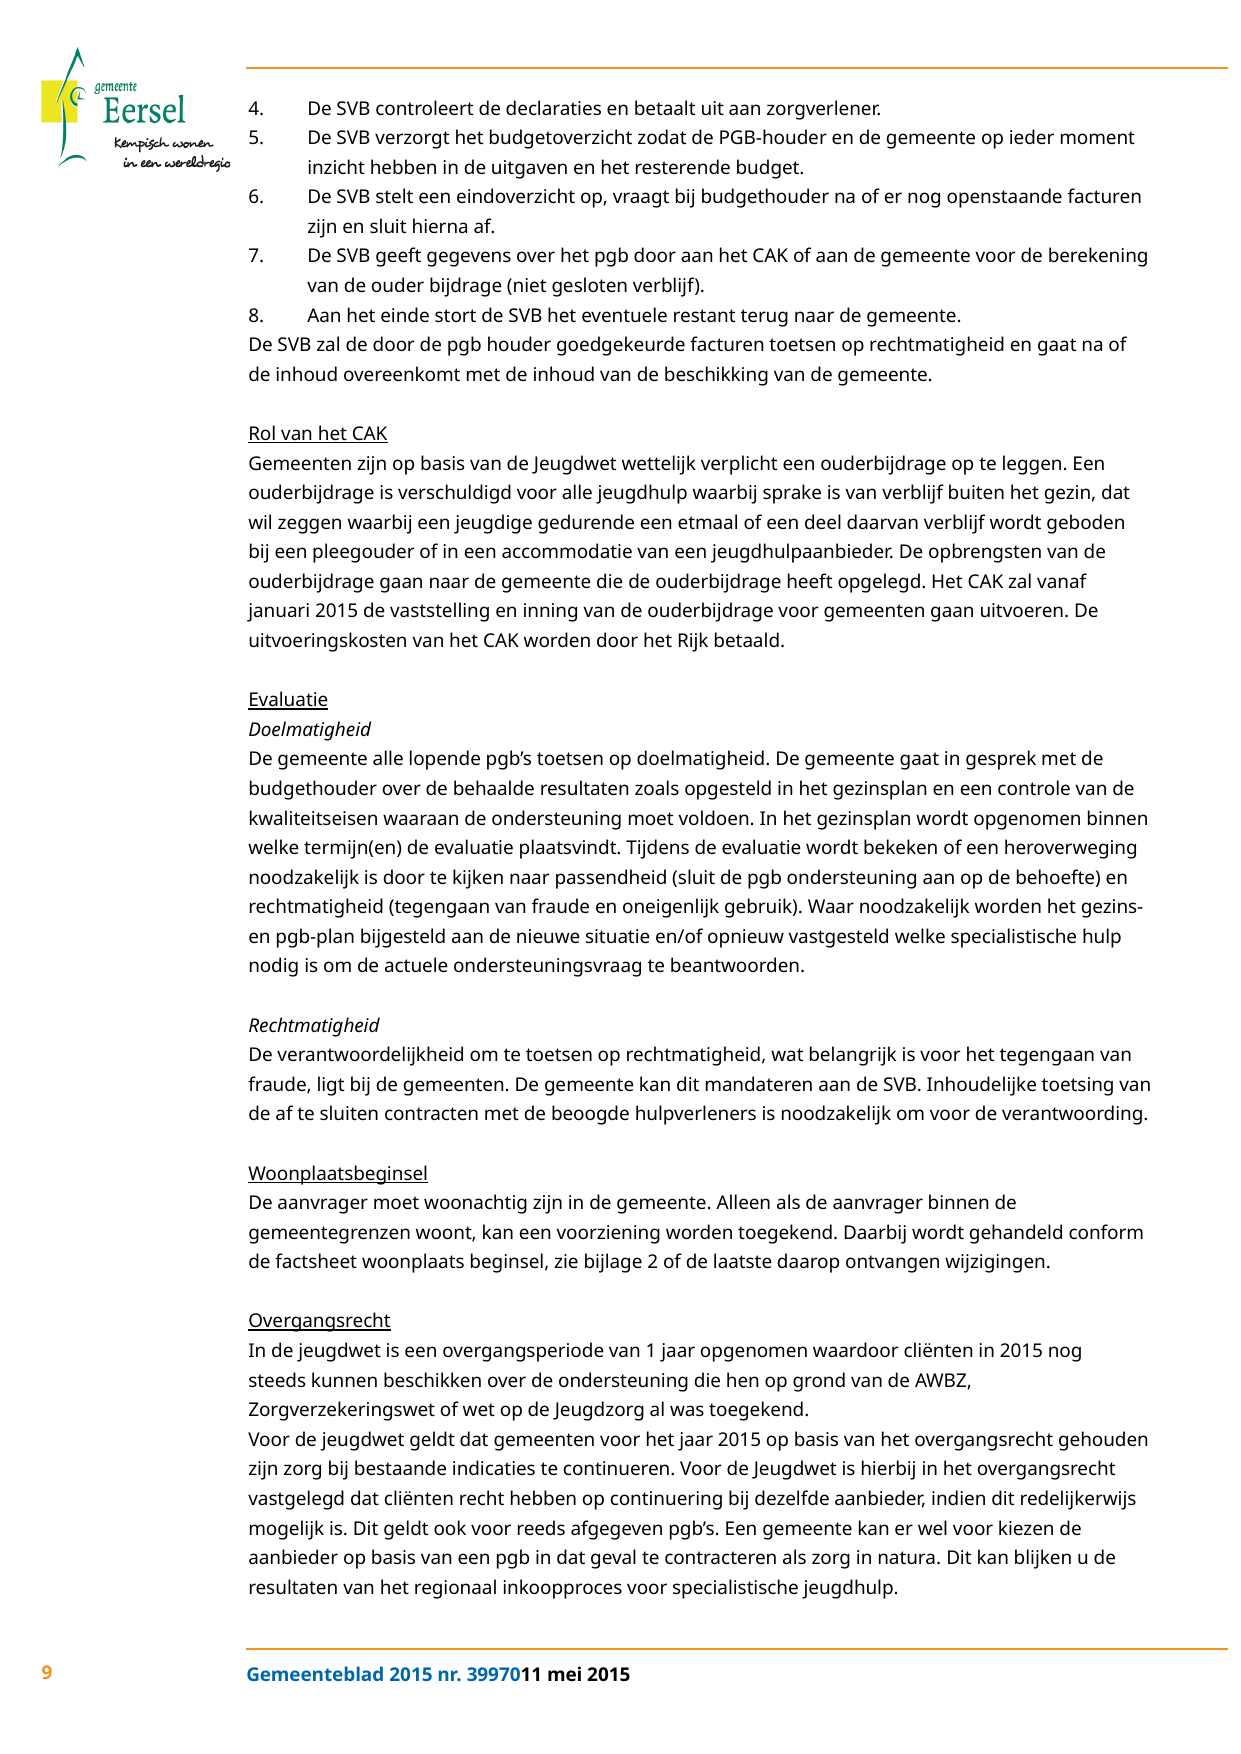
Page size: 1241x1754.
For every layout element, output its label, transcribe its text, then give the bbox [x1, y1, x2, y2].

text Zorgverzekeringswet of wet op de Jeugdzorg al was toegekend. [248, 1396, 1152, 1422]
text De aanvrager moet woonachtig zijn in de gemeente. Alleen als de aanvrager binnen de gemeentegrenzen woont, kan een voorziening worden toegekend. Daarbij wordt gehandeld conform de factsheet woonplaats beginsel, zie bijlage 2 of de laatste daarop ontvangen wijzigingen. [248, 1189, 1152, 1274]
text Voor de jeugdwet geldt dat gemeenten voor het jaar 2015 op basis van het overgangsrecht gehouden zijn zorg bij bestaande indicaties te continueren. Voor de Jeugdwet is hierbij in het overgangsrecht vastgelegd dat cliënten recht hebben op continuering bij dezelfde aanbieder, indien dit redelijkerwijs mogelijk is. Dit geldt ook voor reeds afgegeven pgb’s. Een gemeente kan er wel voor kiezen de aanbieder op basis van een pgb in dat geval te contracteren als zorg in natura. Dit kan blijken u de resultaten van het regionaal inkoopproces voor specialistische jeugdhulp. [248, 1426, 1152, 1600]
list De SVB verzorgt het budgetoverzicht zodat de PGB-houder en de gemeente op ieder moment inzicht hebben in de uitgaven en het resterende budget. [248, 124, 1152, 180]
text De SVB zal de door de pgb houder goedgekeurde facturen toetsen op rechtmatigheid en gaat na of de inhoud overeenkomt met de inhoud van de beschikking van de gemeente. [248, 331, 1152, 387]
text Evaluatie [248, 686, 1152, 712]
text steeds kunnen beschikken over de ondersteuning die hen op grond van de AWBZ, [248, 1367, 1152, 1393]
text Rechtmatigheid [248, 1012, 1152, 1038]
text De gemeente alle lopende pgb’s toetsen op doelmatigheid. De gemeente gaat in gesprek met de budgethouder over de behaalde resultaten zoals opgesteld in het gezinsplan en een controle van de kwaliteitseisen waaraan de ondersteuning moet voldoen. In het gezinsplan wordt opgenomen binnen welke termijn(en) de evaluatie plaatsvindt. Tijdens de evaluatie wordt bekeken of een heroverweging noodzakelijk is door te kijken naar passendheid (sluit de pgb ondersteuning aan op de behoefte) en rechtmatigheid (tegengaan van fraude en oneigenlijk gebruik). Waar noodzakelijk worden het gezins- en pgb-plan bijgesteld aan de nieuwe situatie en/of opnieuw vastgesteld welke specialistische hulp nodig is om de actuele ondersteuningsvraag te beantwoorden. [248, 746, 1152, 978]
list De SVB geeft gegevens over het pgb door aan het CAK of aan de gemeente voor de berekening van de ouder bijdrage (niet gesloten verblijf). [248, 243, 1152, 298]
list De SVB controleert de declaraties en betaalt uit aan zorgverlener. [248, 95, 1152, 121]
text In de jeugdwet is een overgangsperiode van 1 jaar opgenomen waardoor cliënten in 2015 nog [248, 1337, 1152, 1363]
text Doelmatigheid [248, 716, 1152, 742]
list Aan het einde stort de SVB het eventuele restant terug naar de gemeente. [248, 302, 1152, 328]
picture [41, 47, 231, 172]
text De verantwoordelijkheid om te toetsen op rechtmatigheid, wat belangrijk is voor het tegengaan van fraude, ligt bij de gemeenten. De gemeente kan dit mandateren aan de SVB. Inhoudelijke toetsing van de af te sluiten contracten met de beoogde hulpverleners is noodzakelijk om voor de verantwoording. [248, 1041, 1152, 1126]
text Woonplaatsbeginsel [248, 1160, 1152, 1186]
text Overgangsrecht [248, 1308, 1152, 1333]
text Gemeenten zijn op basis van de Jeugdwet wettelijk verplicht een ouderbijdrage op te leggen. Een ouderbijdrage is verschuldigd voor alle jeugdhulp waarbij sprake is van verblijf buiten het gezin, dat wil zeggen waarbij een jeugdige gedurende een etmaal of een deel daarvan verblijf wordt geboden bij een pleegouder of in een accommodatie van een jeugdhulpaanbieder. De opbrengsten van de ouderbijdrage gaan naar de gemeente die de ouderbijdrage heeft opgelegd. Het CAK zal vanaf januari 2015 de vaststelling en inning van de ouderbijdrage voor gemeenten gaan uitvoeren. De uitvoeringskosten van het CAK worden door het Rijk betaald. [248, 450, 1152, 653]
text Rol van het CAK [248, 420, 1152, 446]
list De SVB stelt een eindoverzicht op, vraagt bij budgethouder na of er nog openstaande facturen zijn en sluit hierna af. [248, 183, 1152, 239]
